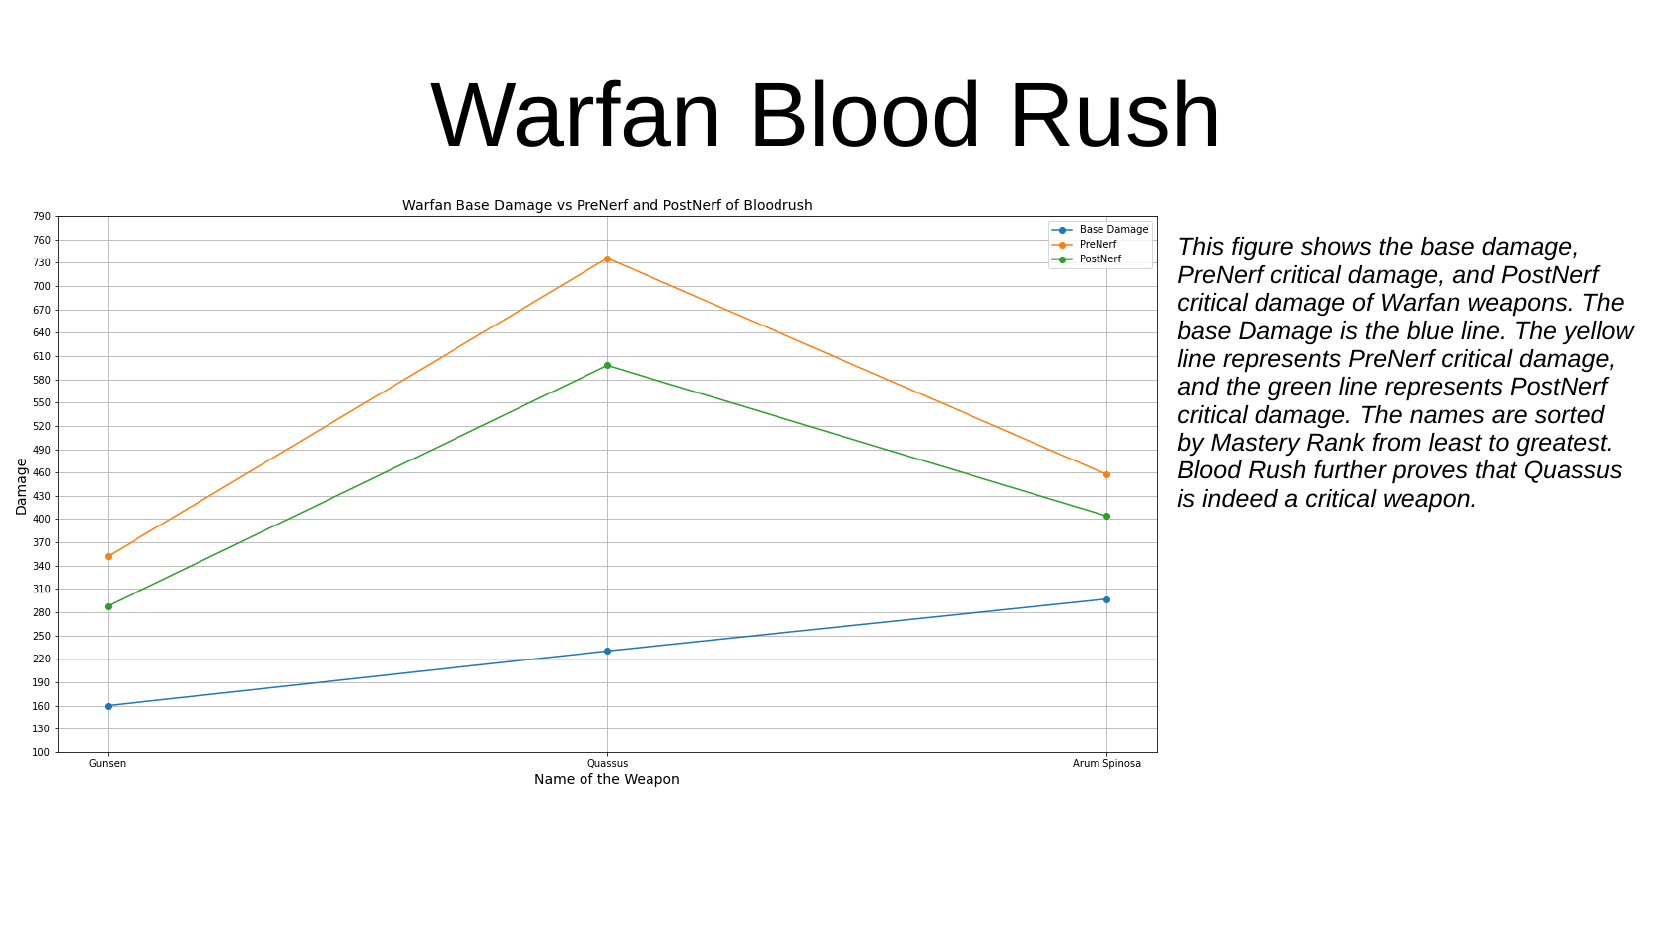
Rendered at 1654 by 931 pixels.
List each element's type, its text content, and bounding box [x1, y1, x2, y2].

picture [7, 192, 1163, 793]
title Warfan Blood Rush [82, 37, 1571, 193]
text_box This figure shows the base damage, PreNerf critical damage, and PostNerf critical damage of Warfan weapons. The base Damage is the blue line. The yellow line represents PreNerf critical damage, and the green line represents PostNerf critical damage. The names are sorted by Mastery Rank from least to greatest. Blood Rush further proves that Quassus is indeed a critical weapon. [1162, 225, 1651, 520]
